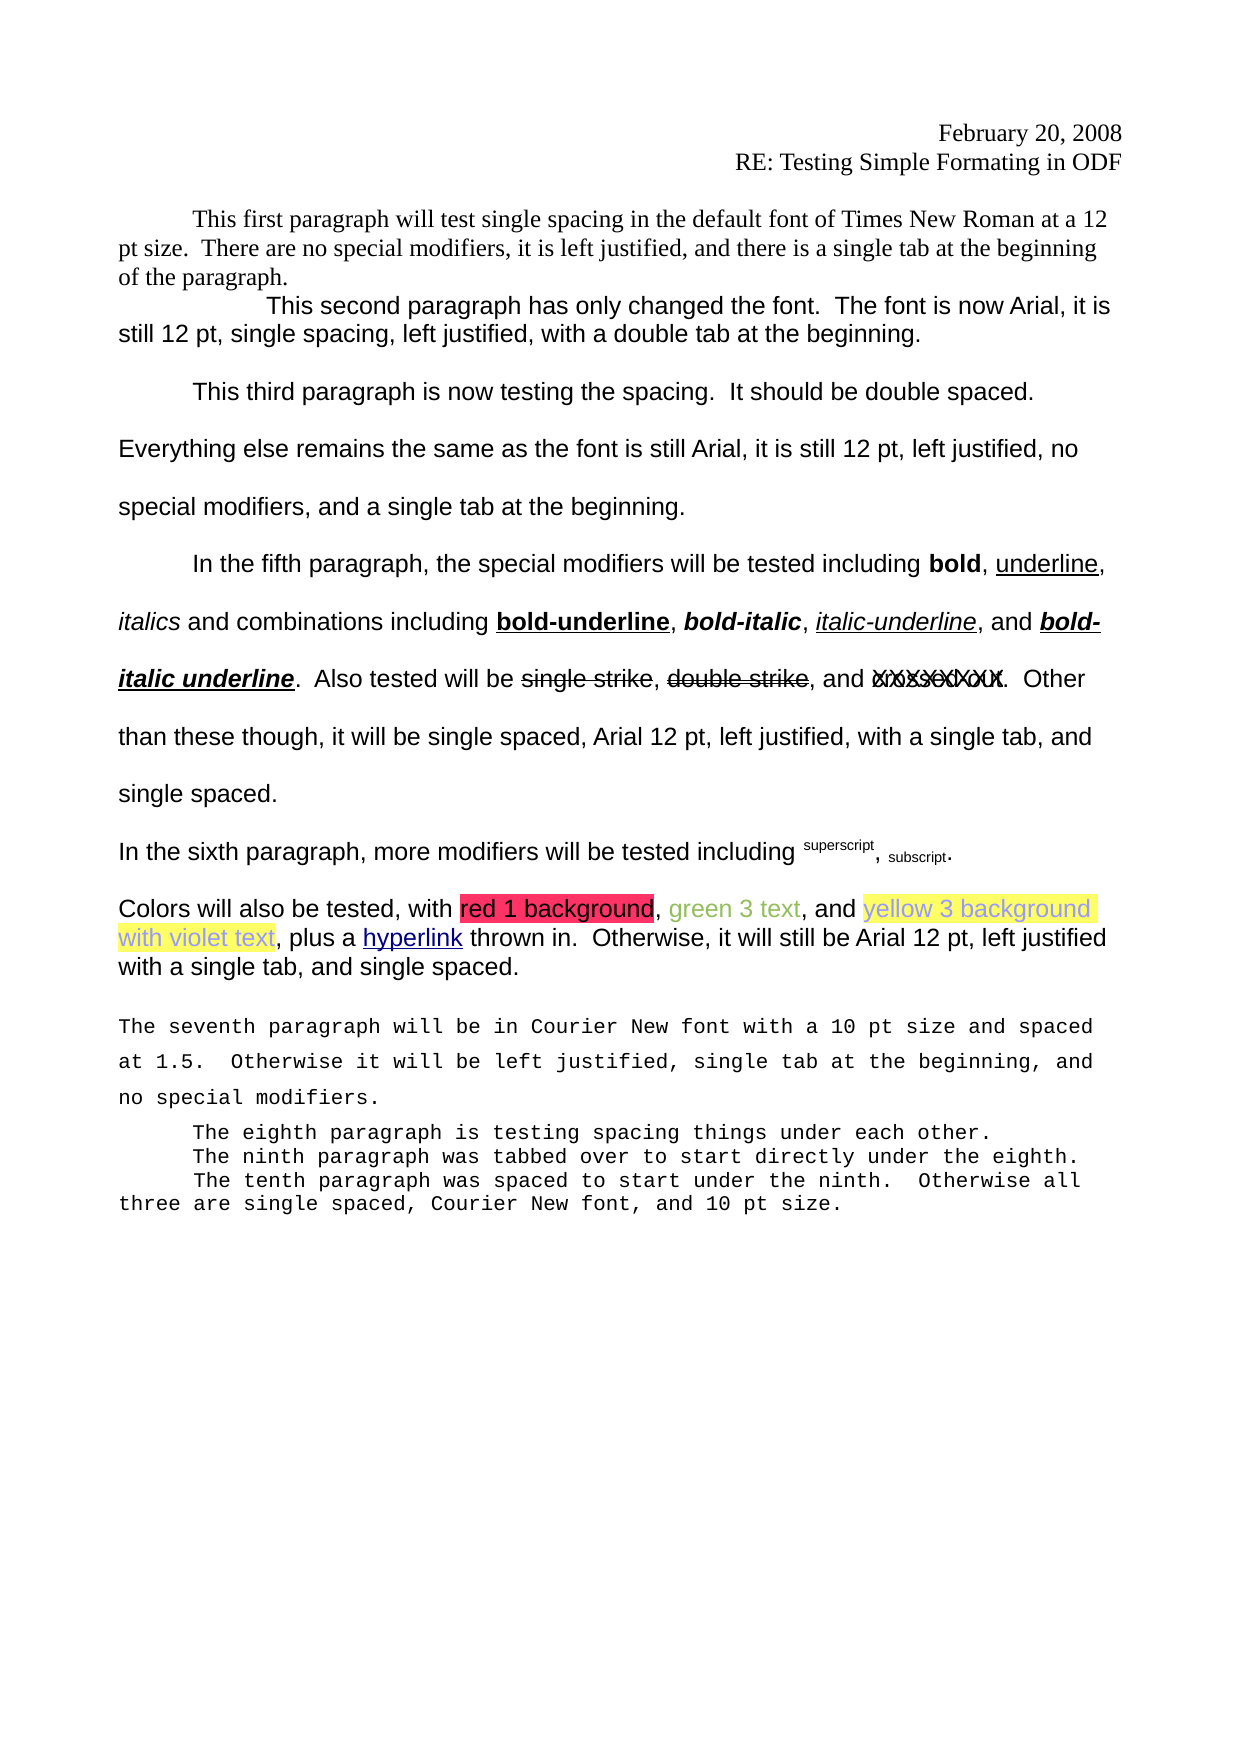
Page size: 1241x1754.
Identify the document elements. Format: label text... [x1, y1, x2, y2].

text In the sixth paragraph, more modifiers will be tested including superscript, subscript. [118, 837, 1122, 866]
text This first paragraph will test single spacing in the default font of Times New Roman at a 12 pt size. There are no special modifiers, it is left justified, and there is a single tab at the beginning of the paragraph. [118, 204, 1122, 291]
text This second paragraph has only changed the font. The font is now Arial, it is still 12 pt, single spacing, left justified, with a double tab at the beginning. [118, 291, 1122, 348]
text RE: Testing Simple Formating in ODF [118, 147, 1122, 176]
text In the fifth paragraph, the special modifiers will be tested including bold, underline, italics and combinations including bold-underline, bold-italic, italic-underline, and bold-italic underline. Also tested will be single strike, double strike, and crossed-out. Other than these though, it will be single spaced, Arial 12 pt, left justified, with a single tab, and single spaced. [118, 549, 1122, 808]
text The ninth paragraph was tabbed over to start directly under the eighth. [118, 1146, 1122, 1169]
text Colors will also be tested, with red 1 background, green 3 text, and yellow 3 background with violet text, plus a hyperlink thrown in. Otherwise, it will still be Arial 12 pt, left justified with a single tab, and single spaced. [118, 894, 1122, 981]
text The seventh paragraph will be in Courier New font with a 10 pt size and spaced at 1.5. Otherwise it will be left justified, single tab at the beginning, and no special modifiers. [118, 1016, 1122, 1111]
text February 20, 2008 [118, 118, 1122, 147]
text The eighth paragraph is testing spacing things under each other. [118, 1122, 1122, 1146]
text This third paragraph is now testing the spacing. It should be double spaced. Everything else remains the same as the font is still Arial, it is still 12 pt, left justified, no special modifiers, and a single tab at the beginning. [118, 377, 1122, 521]
text The tenth paragraph was spaced to start under the ninth. Otherwise all three are single spaced, Courier New font, and 10 pt size. [118, 1169, 1122, 1217]
